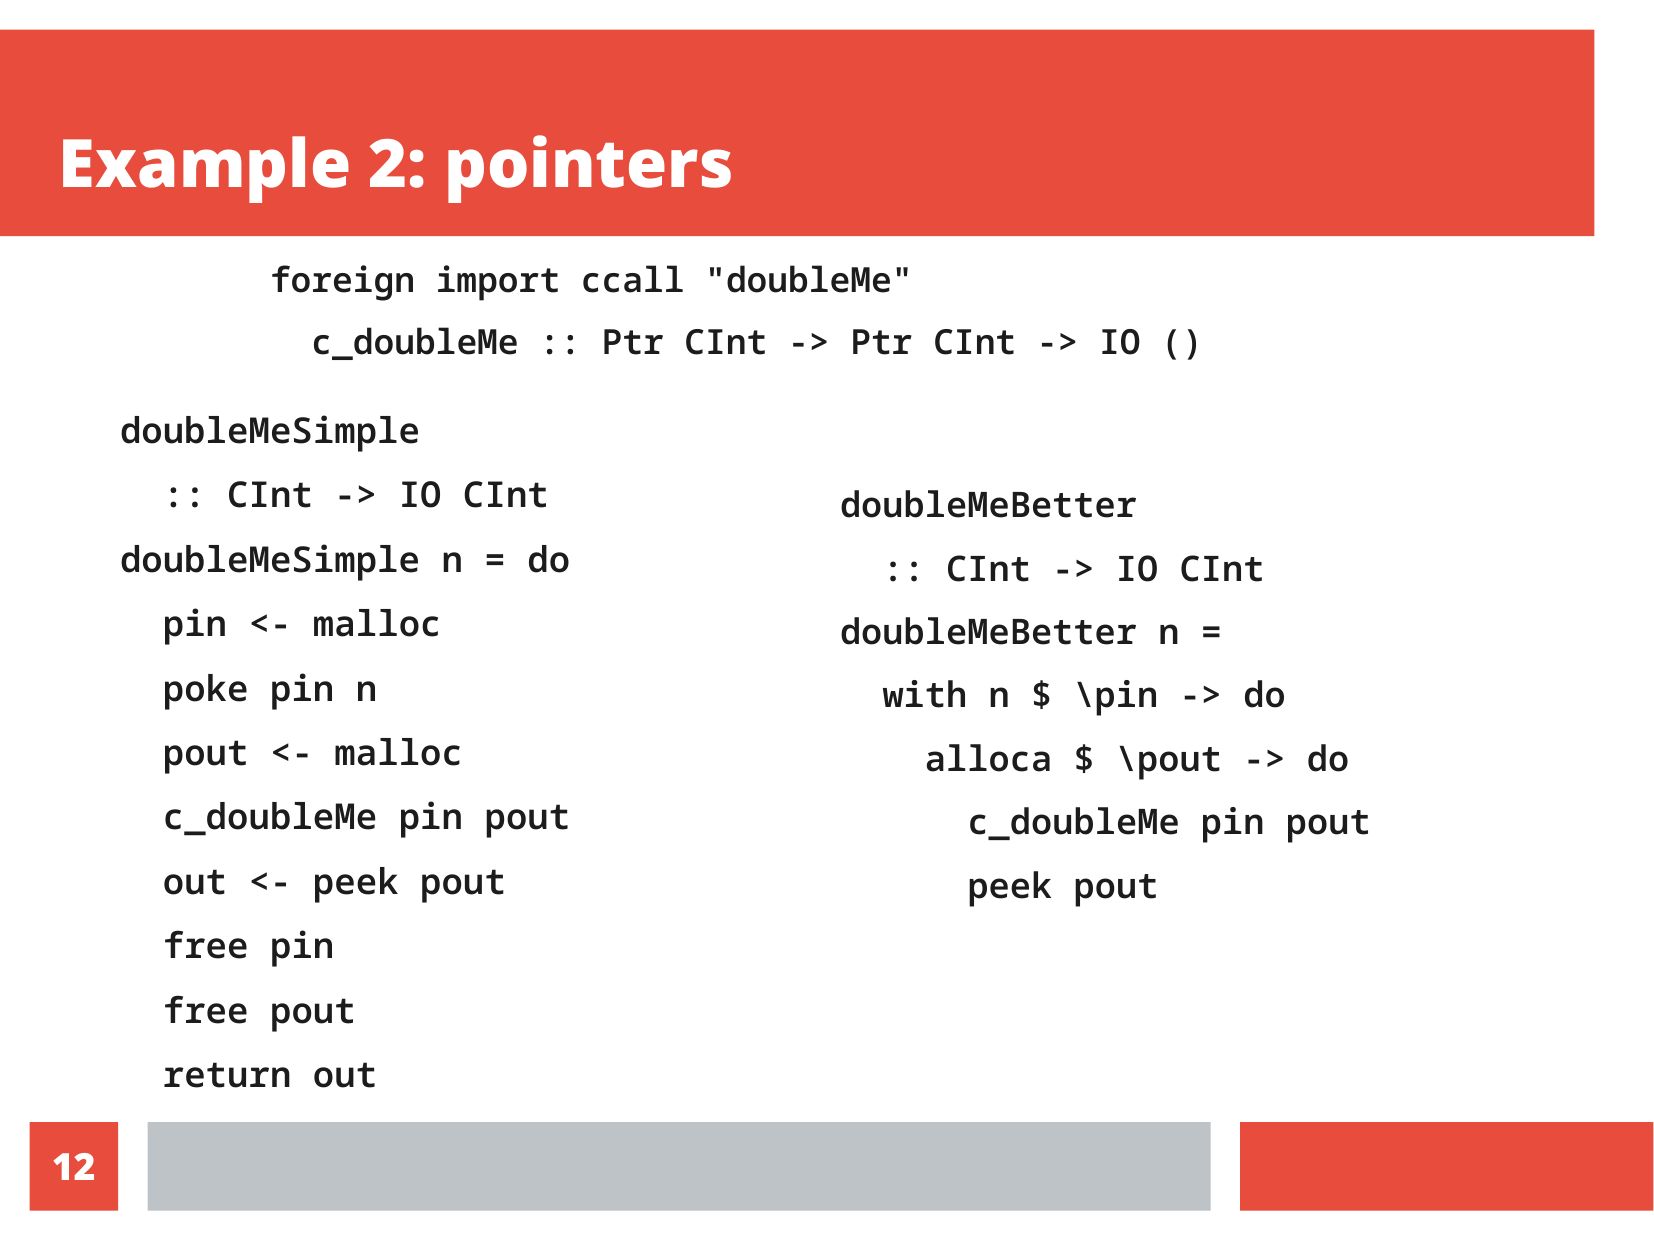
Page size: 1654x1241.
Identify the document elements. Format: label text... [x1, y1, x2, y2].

list doubleMeSimple :: CInt -> IO CInt doubleMeSimple n = do pin <- malloc poke pin n pout <- malloc c_doubleMe pin pout out <- peek pout free pin free pout return out [120, 405, 711, 1102]
list foreign import ccall "doubleMe" c_doubleMe :: Ptr CInt -> Ptr CInt -> IO () [270, 255, 1456, 367]
title Example 2: pointers [59, 59, 1595, 207]
list doubleMeBetter :: CInt -> IO CInt doubleMeBetter n = with n $ \pin -> do alloca $ \pout -> do c_doubleMe pin pout peek pout [840, 480, 1531, 916]
